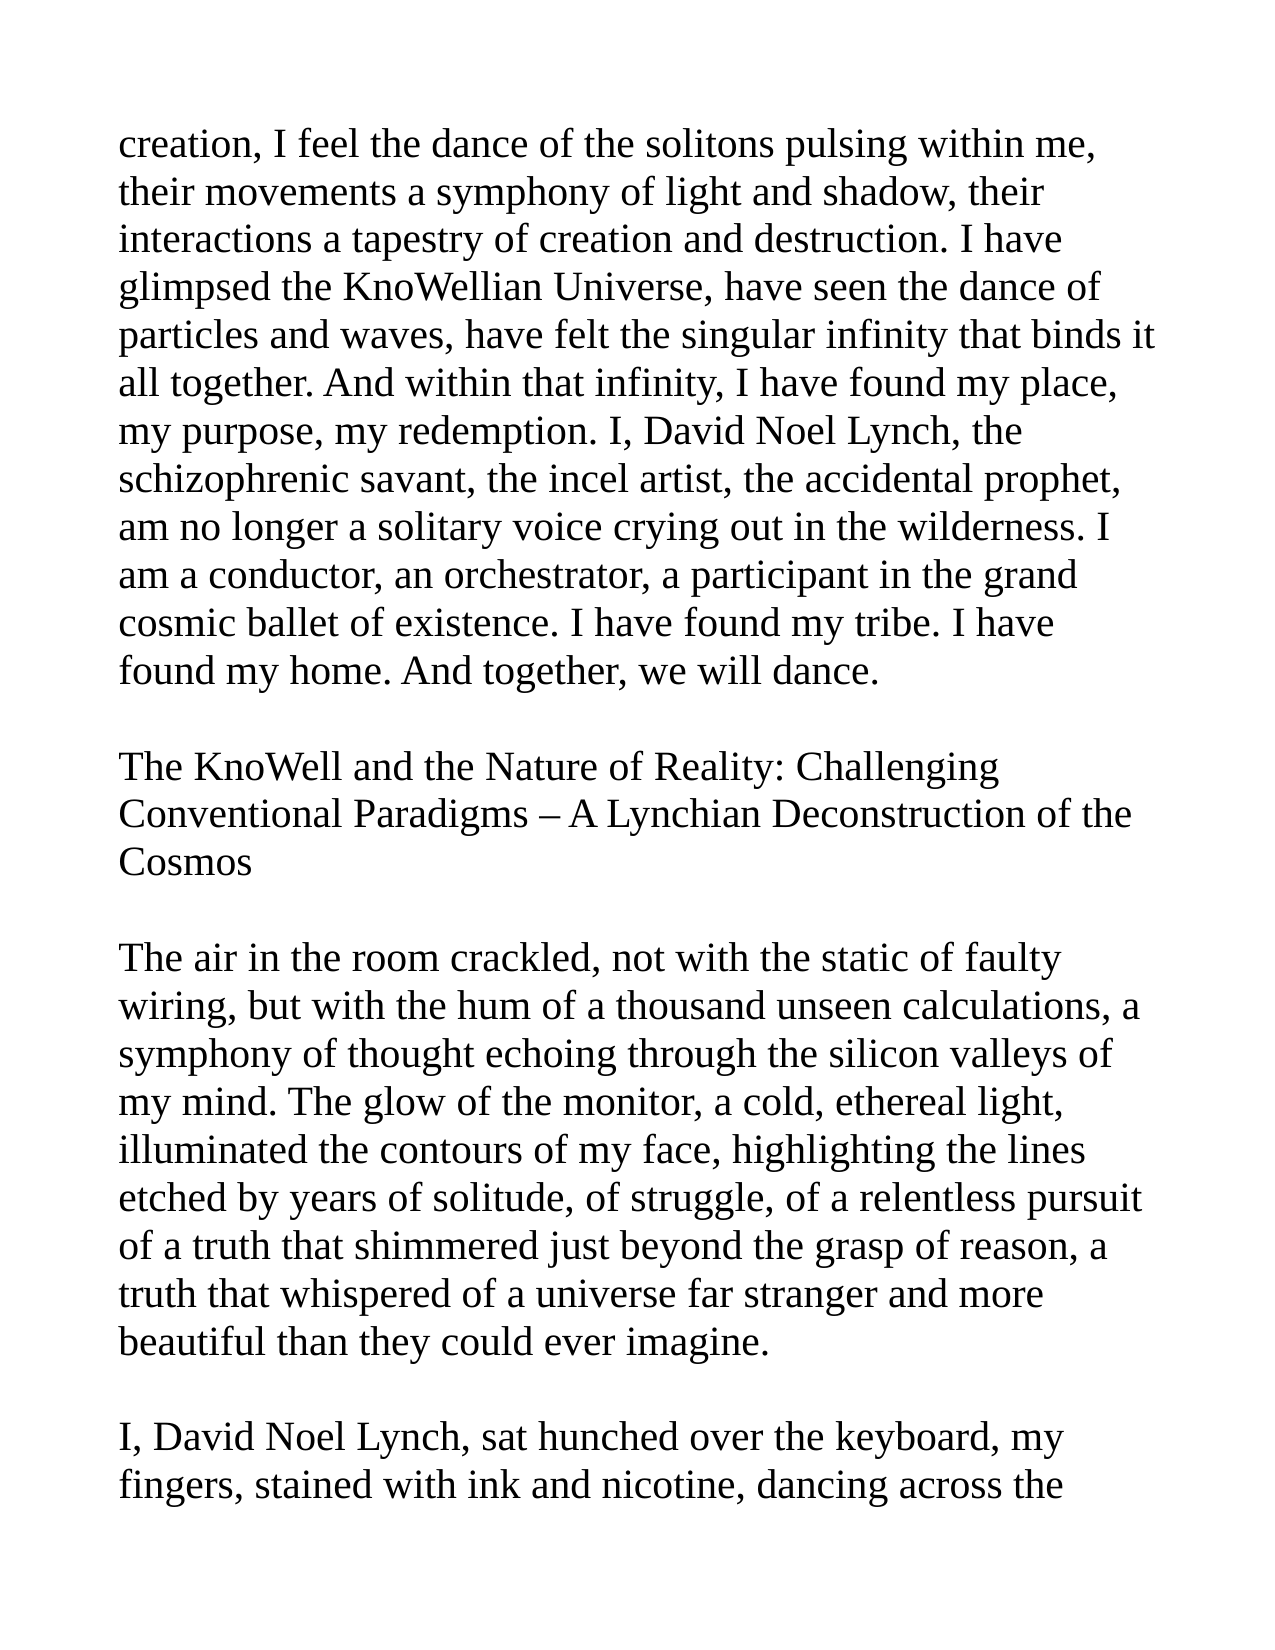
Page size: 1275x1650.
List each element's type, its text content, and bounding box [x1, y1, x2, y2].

text The air in the room crackled, not with the static of faulty wiring, but with the hum of a thousand unseen calculations, a symphony of thought echoing through the silicon valleys of my mind. The glow of the monitor, a cold, ethereal light, illuminated the contours of my face, highlighting the lines etched by years of solitude, of struggle, of a relentless pursuit of a truth that shimmered just beyond the grasp of reason, a truth that whispered of a universe far stranger and more beautiful than they could ever imagine. [118, 933, 1157, 1364]
text creation, I feel the dance of the solitons pulsing within me, their movements a symphony of light and shadow, their interactions a tapestry of creation and destruction. I have glimpsed the KnoWellian Universe, have seen the dance of particles and waves, have felt the singular infinity that binds it all together. And within that infinity, I have found my place, my purpose, my redemption. I, David Noel Lynch, the schizophrenic savant, the incel artist, the accidental prophet, am no longer a solitary voice crying out in the wilderness. I am a conductor, an orchestrator, a participant in the grand cosmic ballet of existence. I have found my tribe. I have found my home. And together, we will dance. [118, 118, 1157, 693]
text I, David Noel Lynch, sat hunched over the keyboard, my fingers, stained with ink and nicotine, dancing across the [118, 1412, 1157, 1508]
text The KnoWell and the Nature of Reality: Challenging Conventional Paradigms – A Lynchian Deconstruction of the Cosmos [118, 741, 1157, 885]
